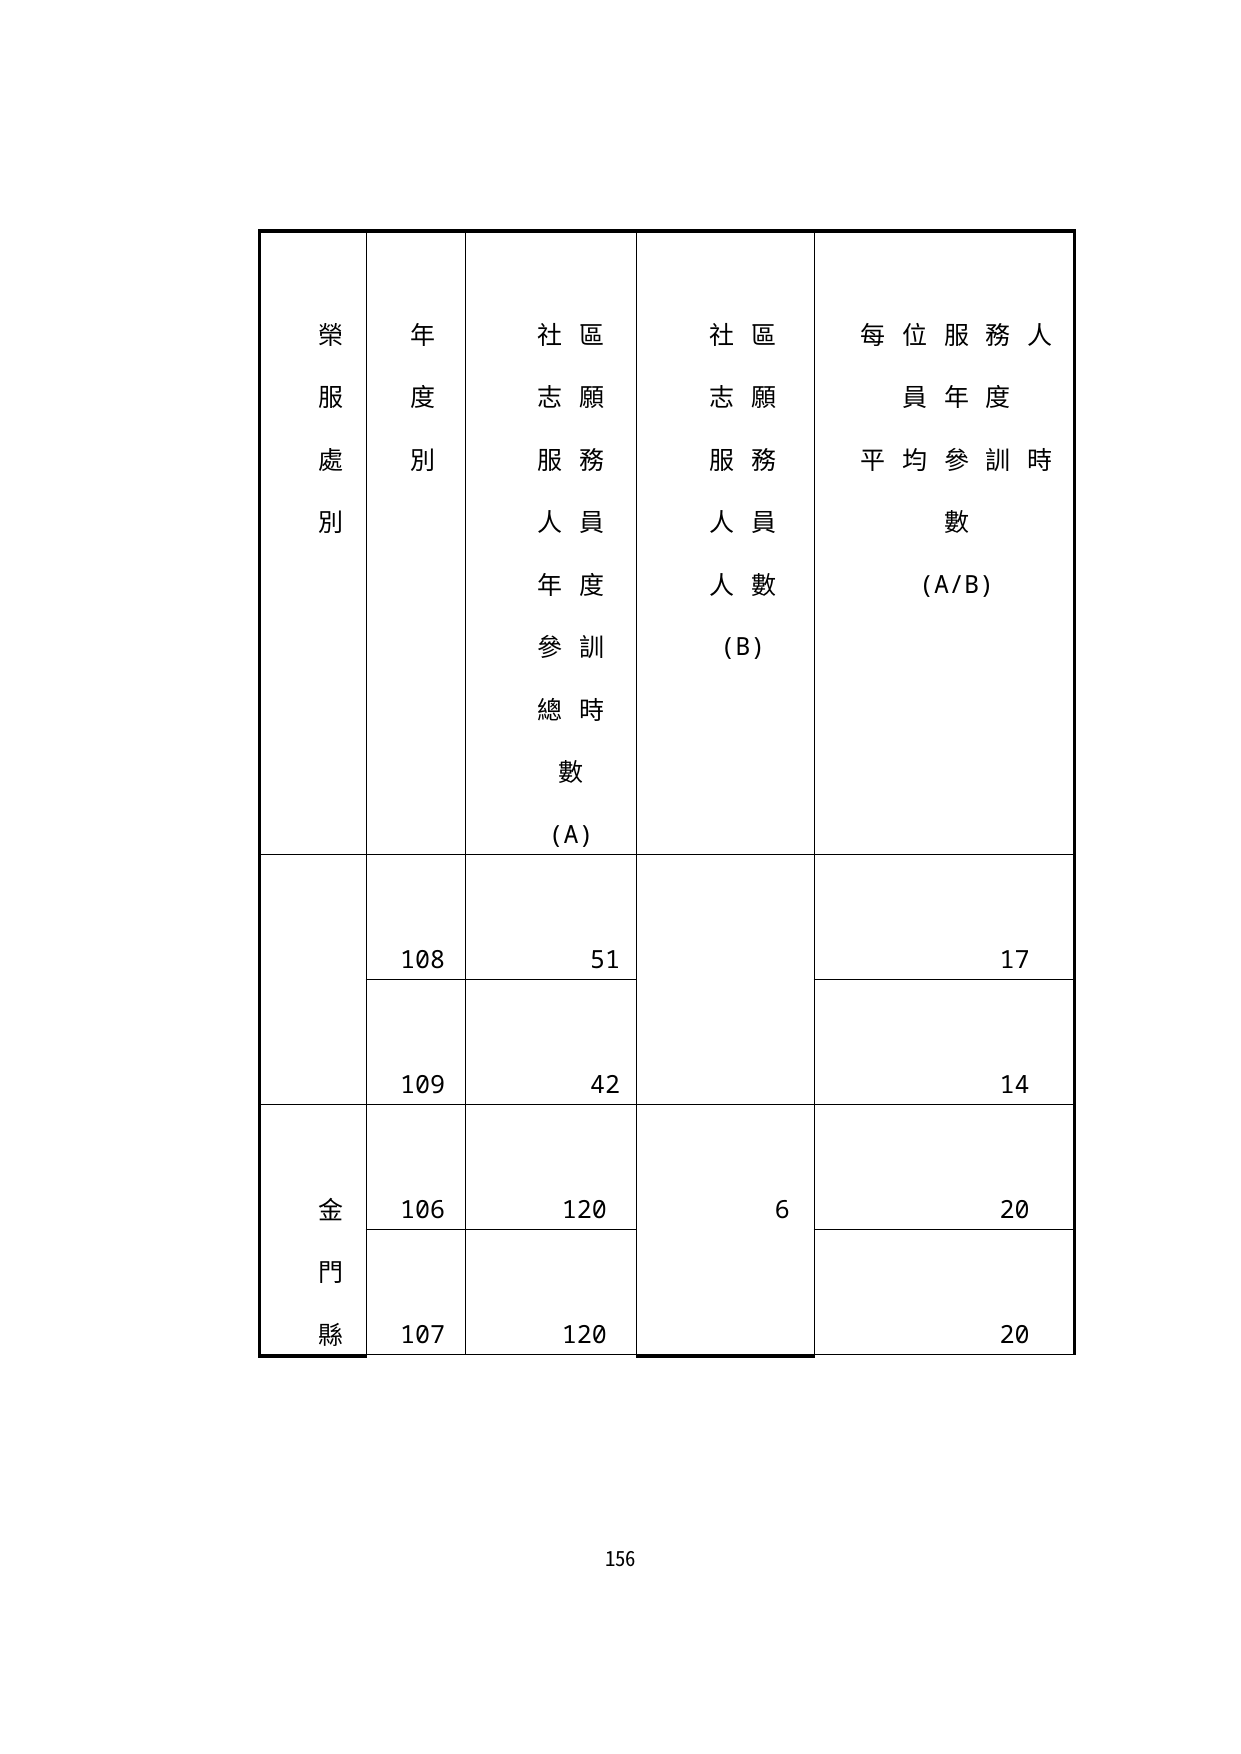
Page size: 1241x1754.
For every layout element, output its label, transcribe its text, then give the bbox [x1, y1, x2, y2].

table_cell 42 [466, 980, 636, 1104]
table_header 每位服務人員年度 平均參訓時數 (A/B) [815, 233, 1073, 854]
table_cell [637, 855, 814, 1104]
table_cell 120 [466, 1230, 636, 1354]
table_cell 20 [815, 1230, 1073, 1354]
table_header 榮服 處別 [261, 233, 366, 854]
table_cell 20 [815, 1105, 1073, 1229]
table_header 社區志願服務人員年度參訓總時數 (A) [466, 233, 636, 854]
table_cell 金門縣 [261, 1105, 366, 1354]
table_cell 17 [815, 855, 1073, 979]
table_header 社區志願 服務人員人數 (B) [637, 233, 814, 854]
table_cell 120 [466, 1105, 636, 1229]
table_cell 108 [367, 855, 465, 979]
table_cell 109 [367, 980, 465, 1104]
table_header 年度別 [367, 233, 465, 854]
table_cell 106 [367, 1105, 465, 1229]
table_cell 51 [466, 855, 636, 979]
table_cell 6 [637, 1105, 814, 1354]
table_cell 107 [367, 1230, 465, 1354]
table_cell [261, 855, 366, 1104]
table_cell 14 [815, 980, 1073, 1104]
